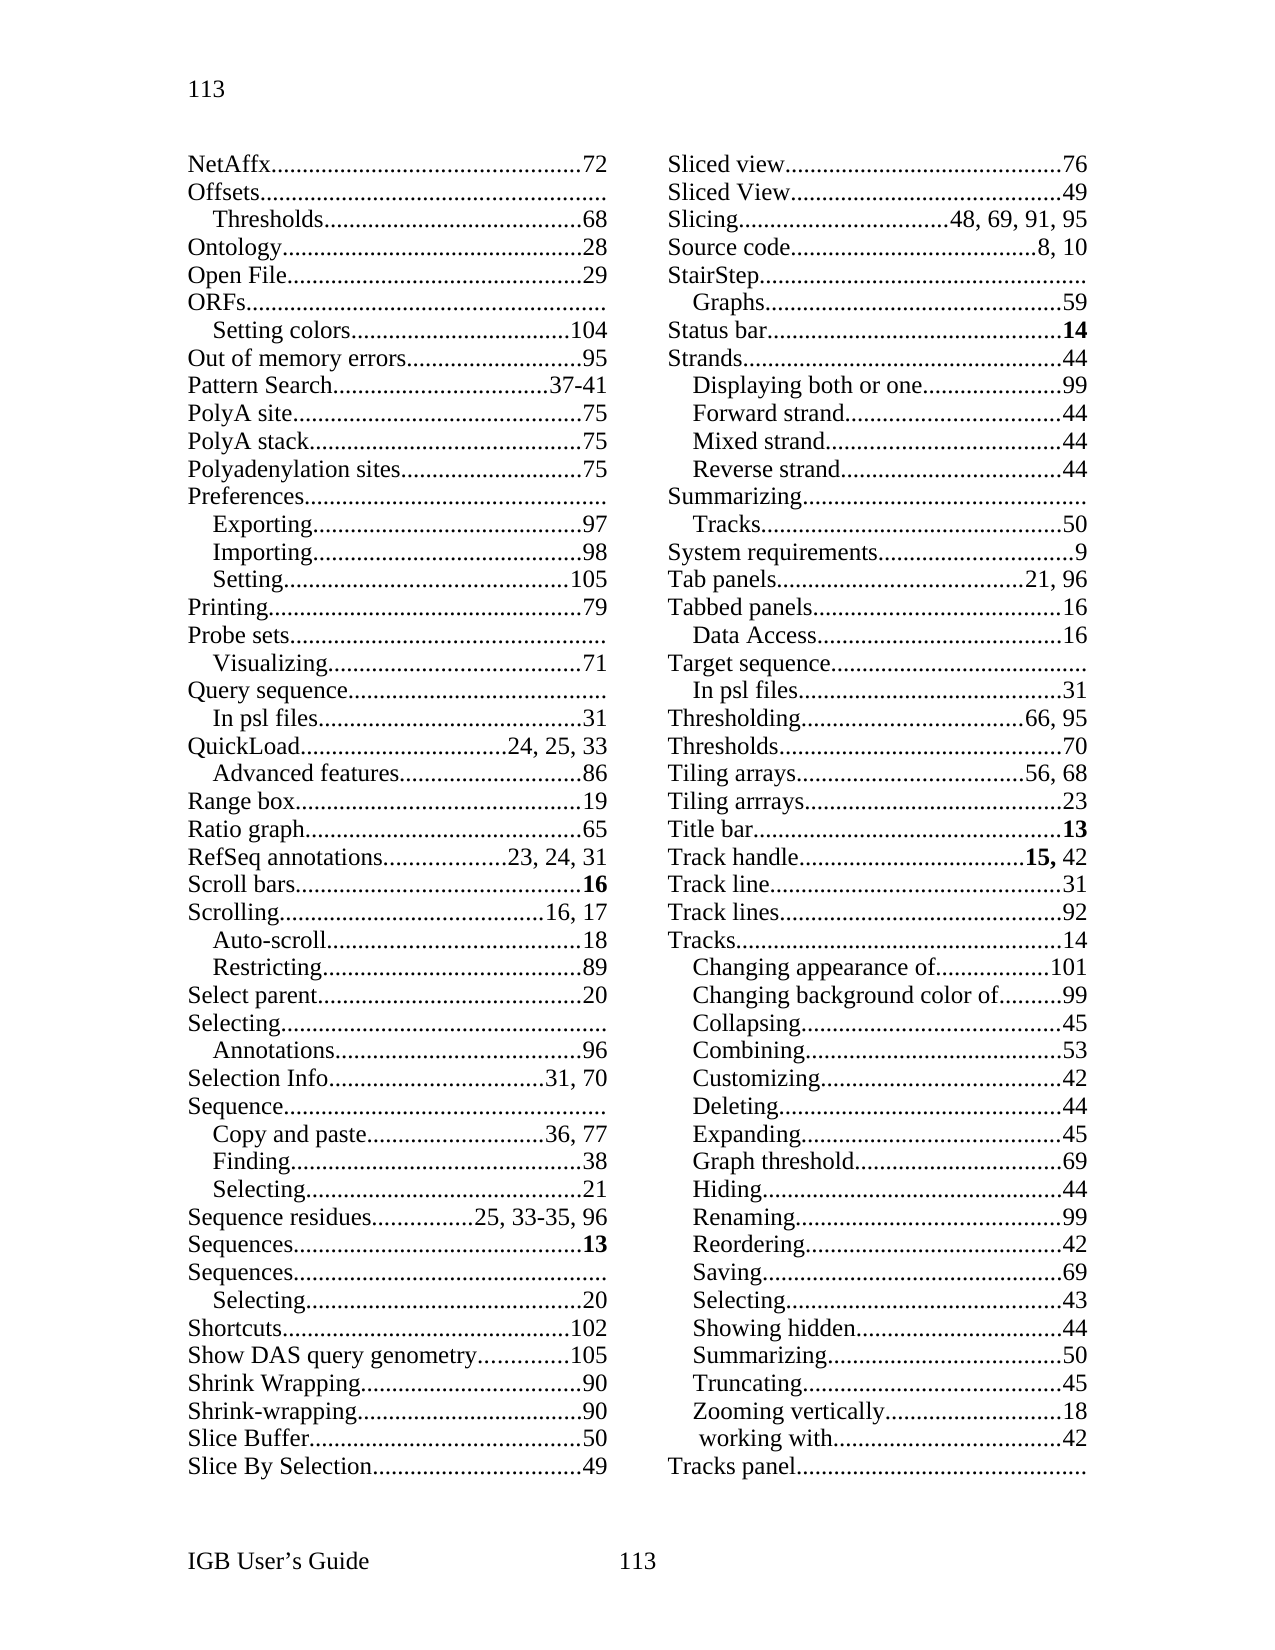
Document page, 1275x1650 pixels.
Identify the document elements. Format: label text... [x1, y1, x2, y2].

text Finding 38 [212, 1147, 607, 1175]
text Probe sets [187, 621, 607, 649]
text Selecting 21 [212, 1175, 607, 1203]
text Target sequence [667, 649, 1087, 676]
text Thresholds 70 [667, 732, 1087, 759]
text Combining 53 [692, 1037, 1087, 1064]
text Displaying both or one 99 [692, 372, 1087, 399]
text Importing 98 [212, 538, 607, 566]
text In psl files 31 [692, 676, 1087, 704]
text Selection Info 31, 70 [187, 1064, 607, 1092]
text Offsets [187, 178, 607, 205]
text Selecting [187, 1009, 607, 1037]
text NetAffx 72 [187, 150, 607, 178]
text Auto-scroll 18 [212, 926, 607, 953]
text Copy and paste 36, 77 [212, 1120, 607, 1147]
text working with 42 [692, 1424, 1087, 1452]
text Data Access 16 [692, 621, 1087, 649]
text Renaming 99 [692, 1203, 1087, 1231]
text ORFs [187, 288, 607, 316]
text Title bar 13 [667, 815, 1087, 843]
text Polyadenylation sites 75 [187, 455, 607, 482]
text Track line 31 [667, 870, 1087, 898]
text System requirements 9 [667, 538, 1087, 566]
text Saving 69 [692, 1258, 1087, 1286]
text RefSeq annotations 23, 24, 31 [187, 843, 607, 870]
text Setting colors 104 [212, 316, 607, 344]
text Sequences [187, 1258, 607, 1286]
text Visualizing 71 [212, 649, 607, 676]
text Tab panels 21, 96 [667, 566, 1087, 593]
text Sequence residues 25, 33-35, 96 [187, 1203, 607, 1231]
text Source code 8, 10 [667, 233, 1087, 261]
text Slice Buffer 50 [187, 1424, 607, 1452]
text Forward strand 44 [692, 399, 1087, 427]
text Sequences 13 [187, 1231, 607, 1258]
text Changing background color of 99 [692, 981, 1087, 1009]
text Truncating 45 [692, 1369, 1087, 1397]
text Ratio graph 65 [187, 815, 607, 843]
text Expanding 45 [692, 1120, 1087, 1147]
text Sliced View 49 [667, 178, 1087, 205]
text Customizing 42 [692, 1064, 1087, 1092]
text StairStep [667, 261, 1087, 288]
text Track lines 92 [667, 898, 1087, 926]
text Graph threshold 69 [692, 1147, 1087, 1175]
text Summarizing [667, 482, 1087, 510]
text Tracks 50 [692, 510, 1087, 538]
text In psl files 31 [212, 704, 607, 732]
text Tracks panel [667, 1452, 1087, 1480]
text Open File 29 [187, 261, 607, 288]
text Showing hidden 44 [692, 1314, 1087, 1341]
text Selecting 20 [212, 1286, 607, 1314]
text Mixed strand 44 [692, 427, 1087, 455]
text Ontology 28 [187, 233, 607, 261]
text Thresholds 68 [212, 205, 607, 233]
text Graphs 59 [692, 288, 1087, 316]
text Zooming vertically 18 [692, 1397, 1087, 1424]
text PolyA site 75 [187, 399, 607, 427]
text Slice By Selection 49 [187, 1452, 607, 1480]
text Shrink-wrapping 90 [187, 1397, 607, 1424]
text Deleting 44 [692, 1092, 1087, 1120]
text Tiling arrrays 23 [667, 787, 1087, 815]
text Select parent 20 [187, 981, 607, 1009]
text Collapsing 45 [692, 1009, 1087, 1037]
text Tiling arrays 56, 68 [667, 759, 1087, 787]
text Changing appearance of 101 [692, 953, 1087, 981]
text Shortcuts 102 [187, 1314, 607, 1341]
text Slicing 48, 69, 91, 95 [667, 205, 1087, 233]
text Hiding 44 [692, 1175, 1087, 1203]
text Sliced view 76 [667, 150, 1087, 178]
text Strands 44 [667, 344, 1087, 372]
text QuickLoad 24, 25, 33 [187, 732, 607, 759]
text Scroll bars 16 [187, 870, 607, 898]
text Printing 79 [187, 593, 607, 621]
text Scrolling 16, 17 [187, 898, 607, 926]
text Thresholding 66, 95 [667, 704, 1087, 732]
text Sequence [187, 1092, 607, 1120]
text Out of memory errors 95 [187, 344, 607, 372]
text Pattern Search 37-41 [187, 372, 607, 399]
text Annotations 96 [212, 1037, 607, 1064]
text Query sequence [187, 676, 607, 704]
text Restricting 89 [212, 953, 607, 981]
text Reverse strand 44 [692, 455, 1087, 482]
text Shrink Wrapping 90 [187, 1369, 607, 1397]
text Summarizing 50 [692, 1341, 1087, 1369]
text Exporting 97 [212, 510, 607, 538]
text Preferences [187, 482, 607, 510]
text Tabbed panels 16 [667, 593, 1087, 621]
text Tracks 14 [667, 926, 1087, 953]
text Range box 19 [187, 787, 607, 815]
text PolyA stack 75 [187, 427, 607, 455]
text Track handle 15, 42 [667, 843, 1087, 870]
text Show DAS query genometry 105 [187, 1341, 607, 1369]
text Selecting 43 [692, 1286, 1087, 1314]
text Status bar 14 [667, 316, 1087, 344]
text Reordering 42 [692, 1231, 1087, 1258]
text Advanced features 86 [212, 759, 607, 787]
text Setting 105 [212, 566, 607, 593]
